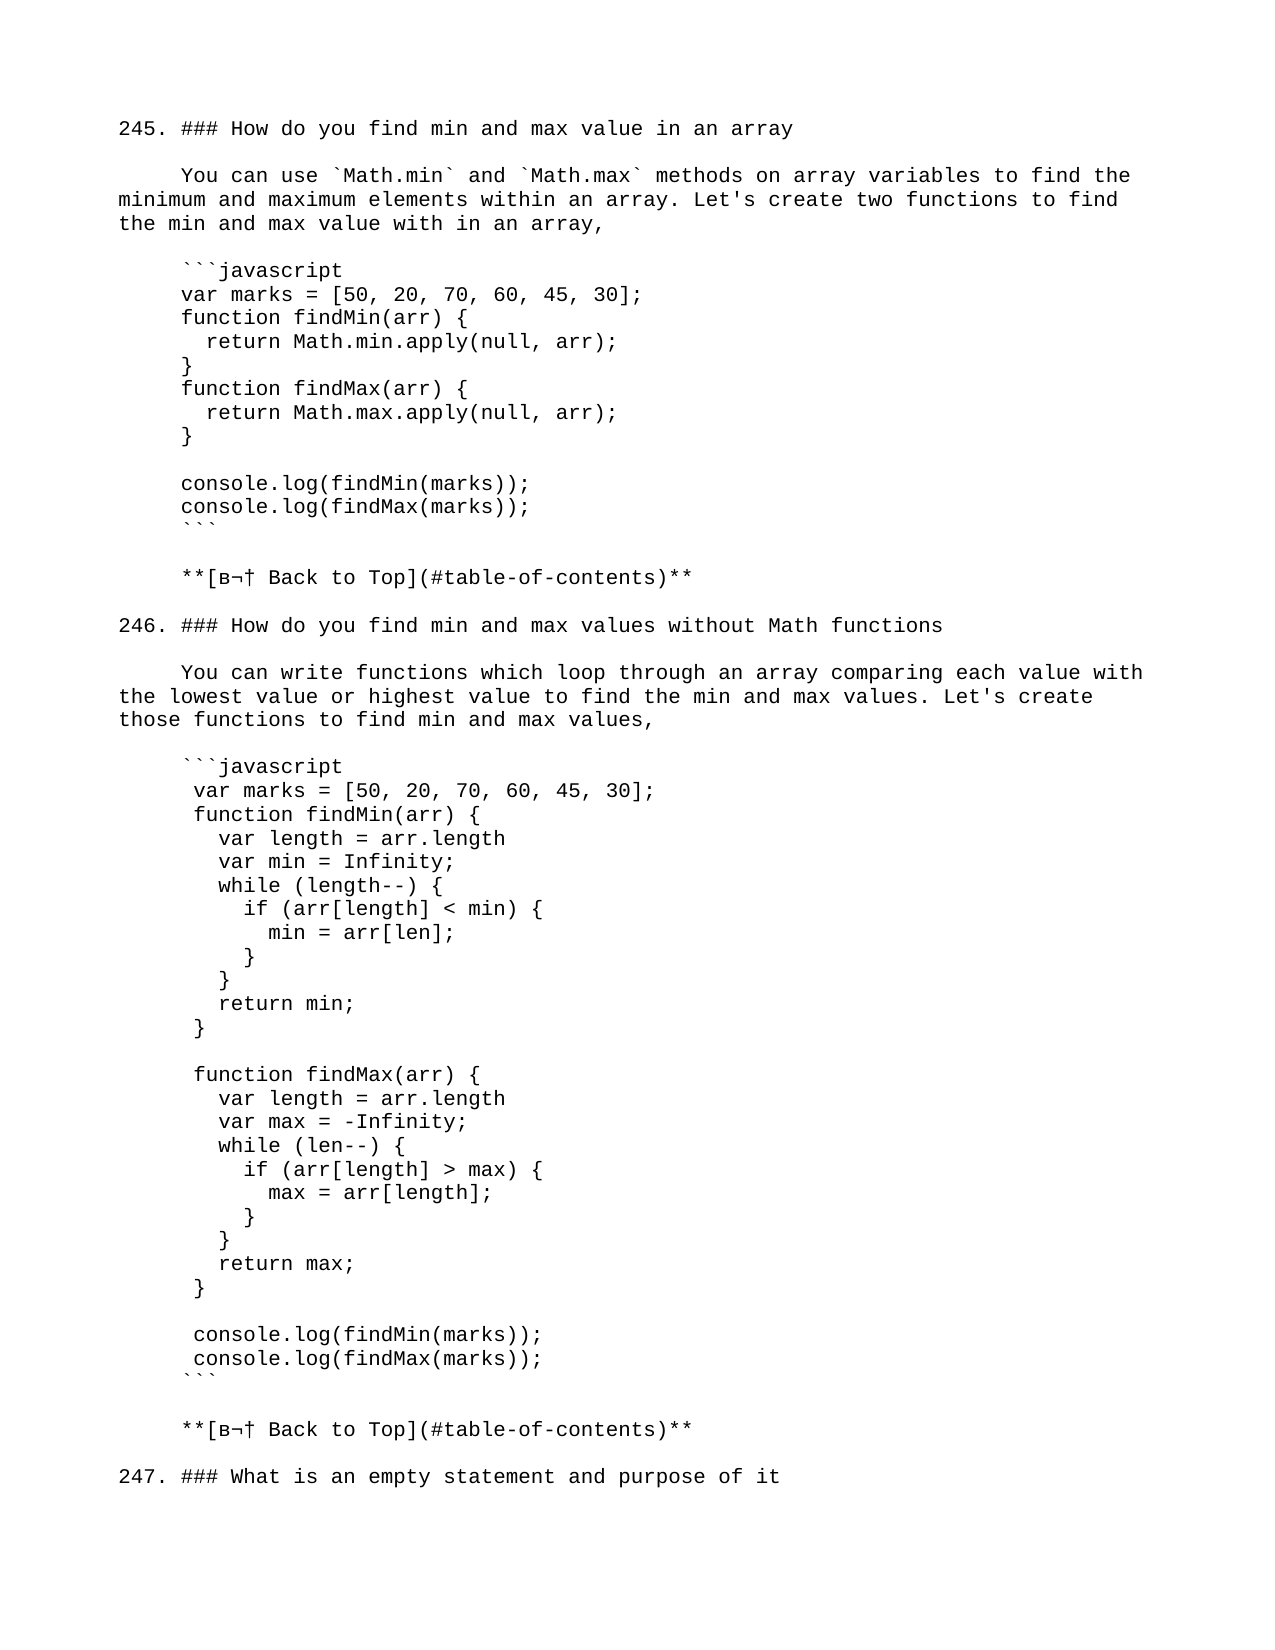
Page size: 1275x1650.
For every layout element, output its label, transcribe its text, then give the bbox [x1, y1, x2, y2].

text var max = -Infinity; [118, 1111, 1157, 1135]
text return min; [118, 993, 1157, 1017]
text } [118, 946, 1157, 969]
text function findMax(arr) { [118, 378, 1157, 402]
text 245. ### How do you find min and max value in an array [118, 118, 1157, 142]
text var length = arr.length [118, 827, 1157, 851]
text ``` [118, 1371, 1157, 1395]
text } [118, 1229, 1157, 1253]
text You can use `Math.min` and `Math.max` methods on array variables to find the minimum and maximum elements within an array. Let's create two functions to find the min and max value with in an array, [118, 165, 1157, 236]
text while (length--) { [118, 875, 1157, 898]
text console.log(findMax(marks)); [118, 1348, 1157, 1371]
text min = arr[len]; [118, 922, 1157, 946]
text max = arr[length]; [118, 1182, 1157, 1206]
text var marks = [50, 20, 70, 60, 45, 30]; [118, 780, 1157, 804]
text } [118, 426, 1157, 449]
text function findMin(arr) { [118, 307, 1157, 331]
text var marks = [50, 20, 70, 60, 45, 30]; [118, 284, 1157, 307]
text return Math.min.apply(null, arr); [118, 331, 1157, 354]
text } [118, 1017, 1157, 1040]
text var length = arr.length [118, 1088, 1157, 1111]
text ``` [118, 520, 1157, 544]
text if (arr[length] < min) { [118, 898, 1157, 922]
text console.log(findMax(marks)); [118, 496, 1157, 520]
text ```javascript [118, 260, 1157, 284]
text function findMax(arr) { [118, 1064, 1157, 1088]
text return max; [118, 1253, 1157, 1277]
text } [118, 969, 1157, 993]
text **[в¬† Back to Top](#table-of-contents)** [118, 567, 1157, 591]
text return Math.max.apply(null, arr); [118, 402, 1157, 426]
text while (len--) { [118, 1135, 1157, 1158]
text ```javascript [118, 757, 1157, 780]
text **[в¬† Back to Top](#table-of-contents)** [118, 1419, 1157, 1442]
text console.log(findMin(marks)); [118, 473, 1157, 496]
text var min = Infinity; [118, 851, 1157, 875]
text } [118, 1206, 1157, 1229]
text 247. ### What is an empty statement and purpose of it [118, 1466, 1157, 1489]
text You can write functions which loop through an array comparing each value with the lowest value or highest value to find the min and max values. Let's create those functions to find min and max values, [118, 662, 1157, 733]
text console.log(findMin(marks)); [118, 1324, 1157, 1348]
text function findMin(arr) { [118, 804, 1157, 827]
text 246. ### How do you find min and max values without Math functions [118, 615, 1157, 638]
text } [118, 354, 1157, 378]
text } [118, 1277, 1157, 1300]
text if (arr[length] > max) { [118, 1158, 1157, 1182]
